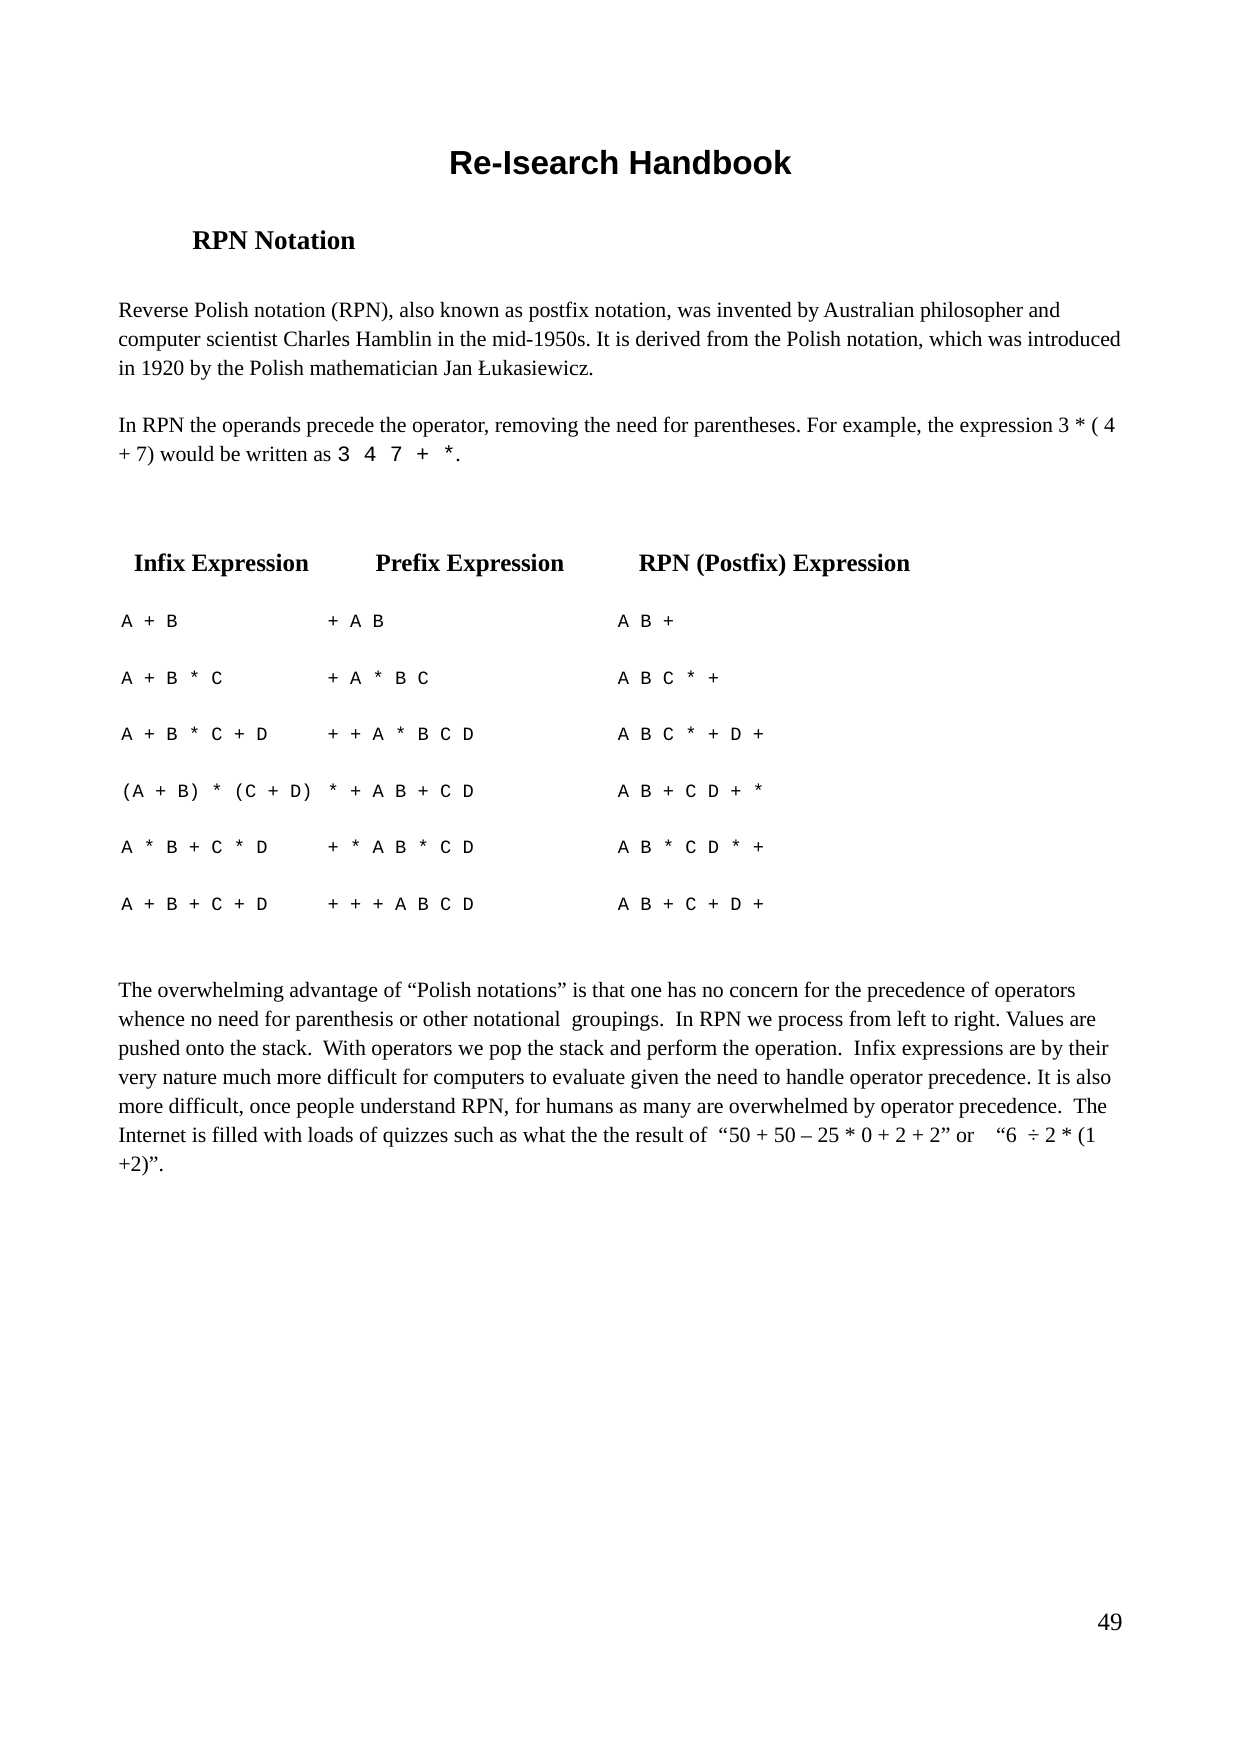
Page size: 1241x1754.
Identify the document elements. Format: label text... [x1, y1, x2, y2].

table_cell A B C * + D + [615, 722, 934, 779]
table_cell A * B + C * D [118, 835, 324, 892]
table_cell * + A B + C D [325, 779, 615, 835]
table_cell A + B + C + D [118, 892, 324, 948]
table_cell (A + B) * (C + D) [118, 779, 324, 835]
table_cell A + B [118, 609, 324, 666]
table_cell A B + C + D + [615, 892, 934, 948]
table_cell + + + A B C D [325, 892, 615, 948]
table_cell A B C * + [615, 666, 934, 722]
table_header RPN (Postfix) Expression [615, 545, 934, 609]
table_header Prefix Expression [325, 545, 615, 609]
table_cell + + A * B C D [325, 722, 615, 779]
table_header Infix Expression [118, 545, 324, 609]
text In RPN the operands precede the operator, removing the need for parentheses. For example, the expression 3 * ( 4 + 7) would be written as 3 4 7 + *. [118, 383, 1122, 468]
table_cell A + B * C [118, 666, 324, 722]
table_cell A B + C D + * [615, 779, 934, 835]
table_cell + * A B * C D [325, 835, 615, 892]
table_cell A B * C D * + [615, 835, 934, 892]
table_cell + A B [325, 609, 615, 666]
subtitle RPN Notation [118, 224, 1122, 255]
text Reverse Polish notation (RPN), also known as postfix notation, was invented by Australian philosopher and computer scientist Charles Hamblin in the mid-1950s. It is derived from the Polish notation, which was introduced in 1920 by the Polish mathematician Jan Łukasiewicz. [118, 268, 1122, 380]
table_cell A B + [615, 609, 934, 666]
table_cell + A * B C [325, 666, 615, 722]
text The overwhelming advantage of “Polish notations” is that one has no concern for the precedence of operators whence no need for parenthesis or other notational groupings. In RPN we process from left to right. Values are pushed onto the stack. With operators we pop the stack and perform the operation. Infix expressions are by their very nature much more difficult for computers to evaluate given the need to handle operator precedence. It is also more difficult, once people understand RPN, for humans as many are overwhelmed by operator precedence. The Internet is filled with loads of quizzes such as what the the result of “50 + 50 – 25 * 0 + 2 + 2” or “6 ÷ 2 * (1 +2)”. [118, 977, 1122, 1176]
table_cell A + B * C + D [118, 722, 324, 779]
